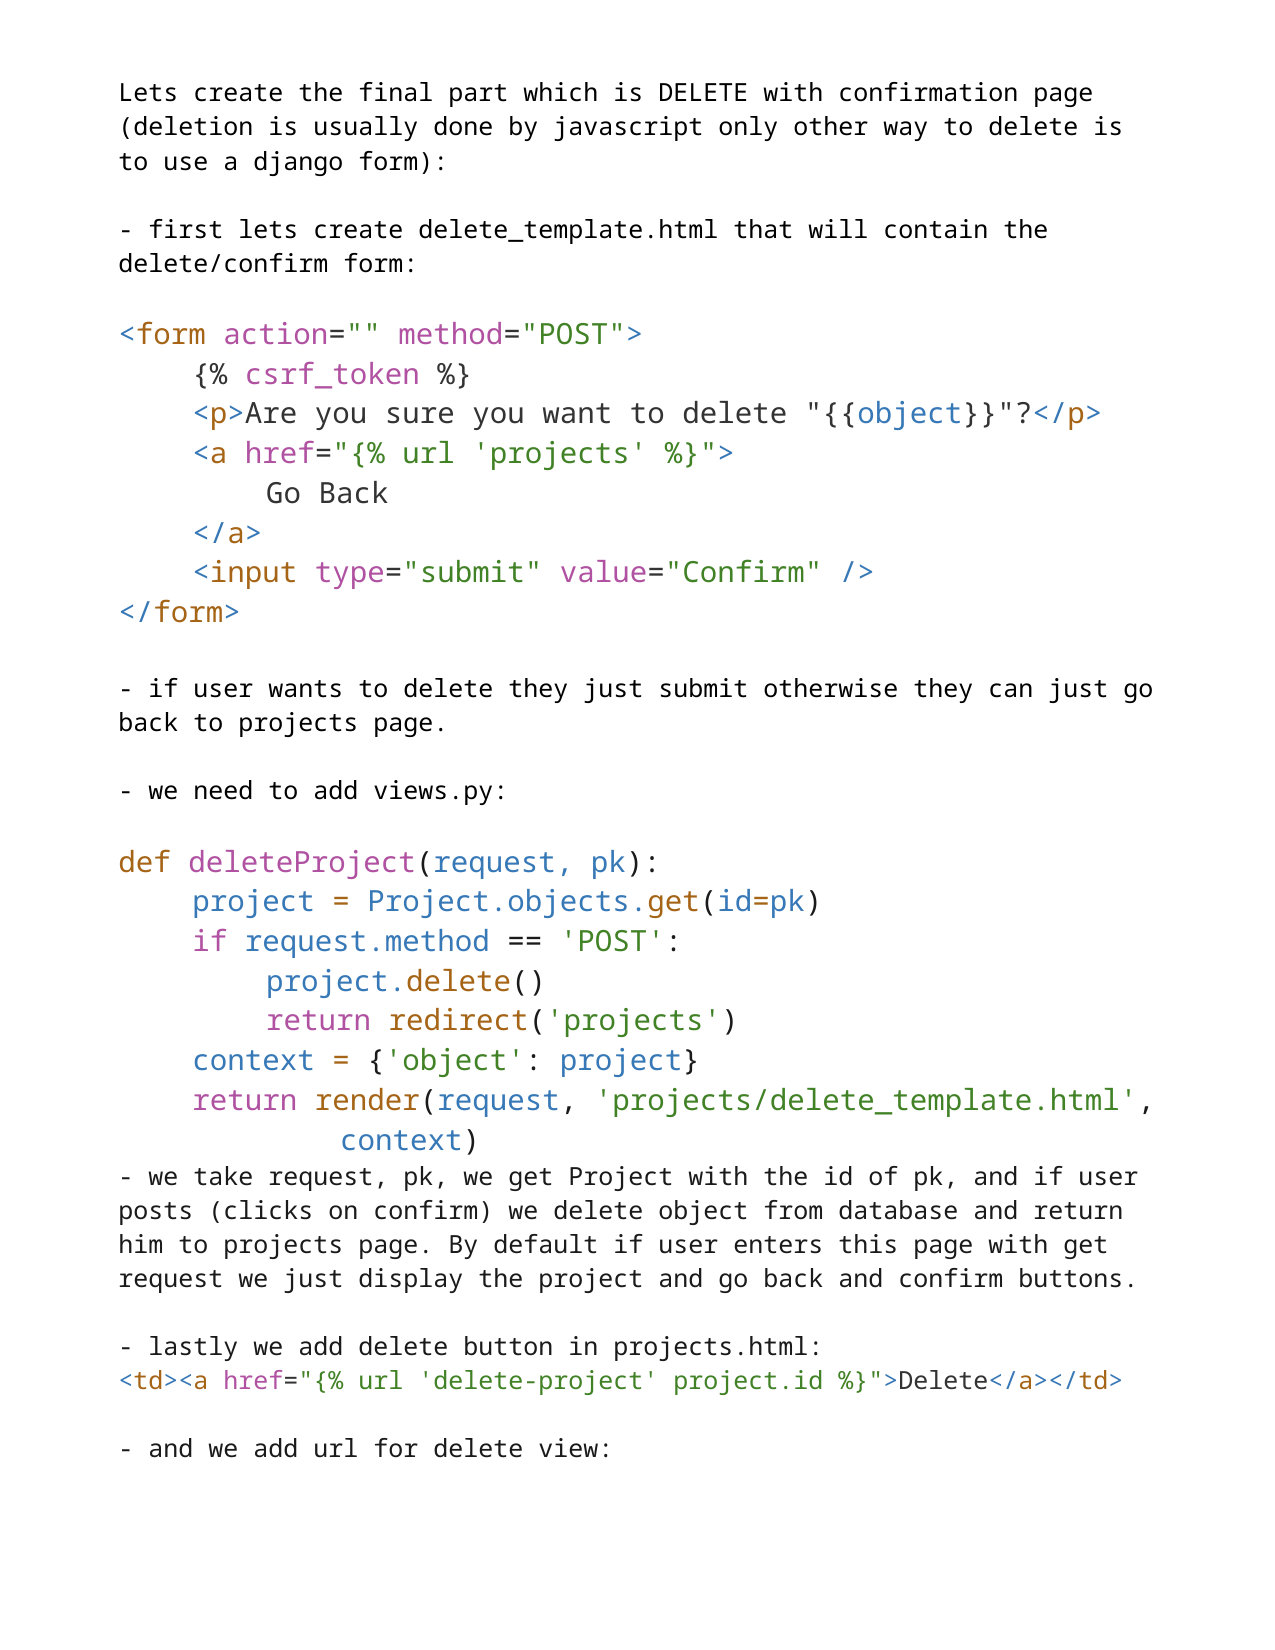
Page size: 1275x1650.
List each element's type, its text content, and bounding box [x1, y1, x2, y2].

text <form action="" method="POST"> [118, 313, 1157, 353]
text return render(request, 'projects/delete_template.html', context) [118, 1079, 1157, 1158]
text </form> [118, 591, 1157, 631]
text - we take request, pk, we get Project with the id of pk, and if user posts (clicks on confirm) we delete object from database and return him to projects page. By default if user enters this page with get request we just display the project and go back and confirm buttons. [118, 1158, 1157, 1295]
text project = Project.objects.get(id=pk) [118, 881, 1157, 920]
text <td><a href="{% url 'delete-project' project.id %}">Delete</a></td> [118, 1363, 1157, 1397]
text <input type="submit" value="Confirm" /> [118, 552, 1157, 591]
text <a href="{% url 'projects' %}"> [118, 432, 1157, 472]
text if request.method == 'POST': [118, 920, 1157, 960]
text def deleteProject(request, pk): [118, 841, 1157, 881]
text - and we add url for delete view: [118, 1431, 1157, 1465]
text {% csrf_token %} [118, 353, 1157, 393]
text - lastly we add delete button in projects.html: [118, 1329, 1157, 1363]
text - first lets create delete_template.html that will contain the delete/confirm form: [118, 211, 1157, 279]
text context = {'object': project} [118, 1039, 1157, 1079]
text project.delete() [118, 960, 1157, 1000]
text <p>Are you sure you want to delete "{{object}}"?</p> [118, 393, 1157, 432]
text - we need to add views.py: [118, 773, 1157, 807]
text Go Back [118, 472, 1157, 512]
text (deletion is usually done by javascript only other way to delete is to use a django form): [118, 109, 1157, 177]
text - if user wants to delete they just submit otherwise they can just go back to projects page. [118, 671, 1157, 739]
text </a> [118, 512, 1157, 552]
text Lets create the final part which is DELETE with confirmation page [118, 75, 1157, 109]
text return redirect('projects') [118, 1000, 1157, 1039]
